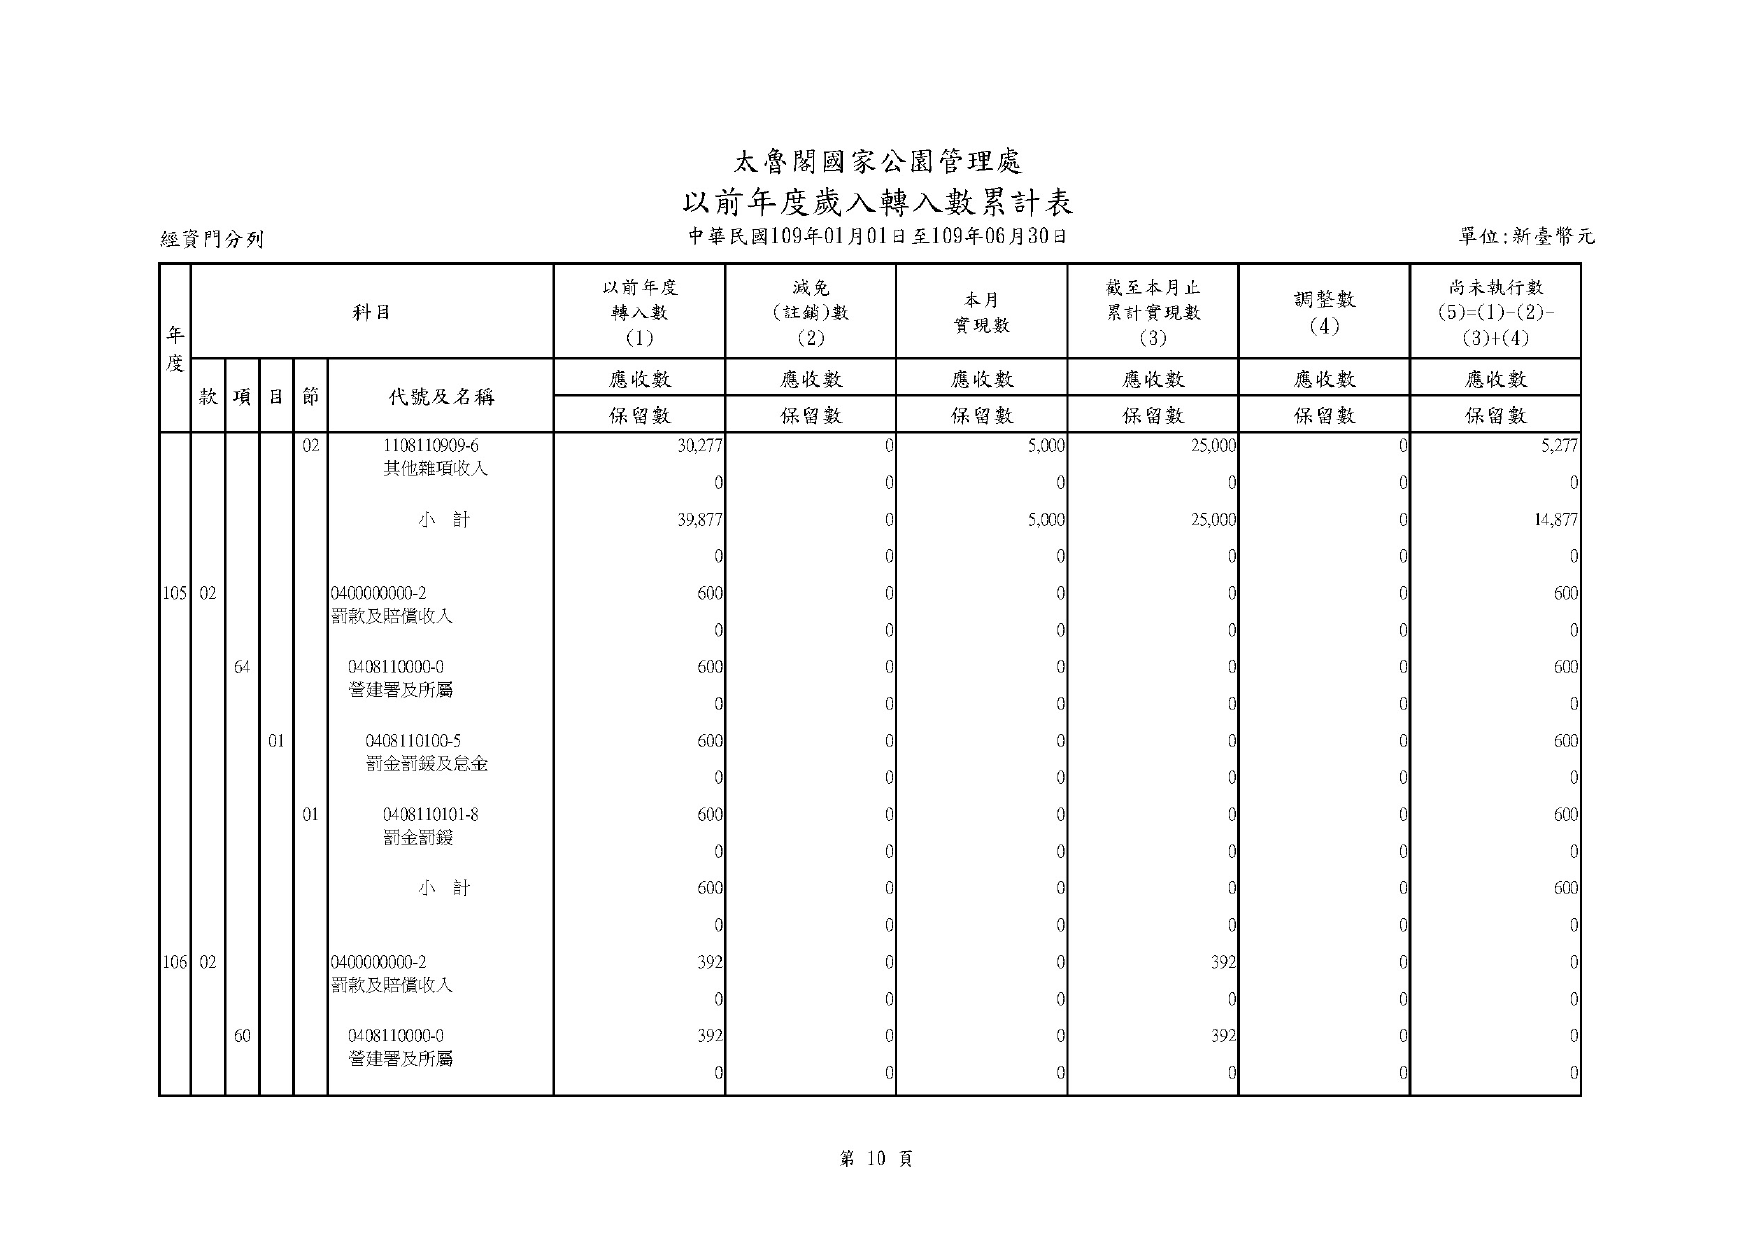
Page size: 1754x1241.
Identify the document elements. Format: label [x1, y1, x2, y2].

picture [59, 59, 1695, 1216]
